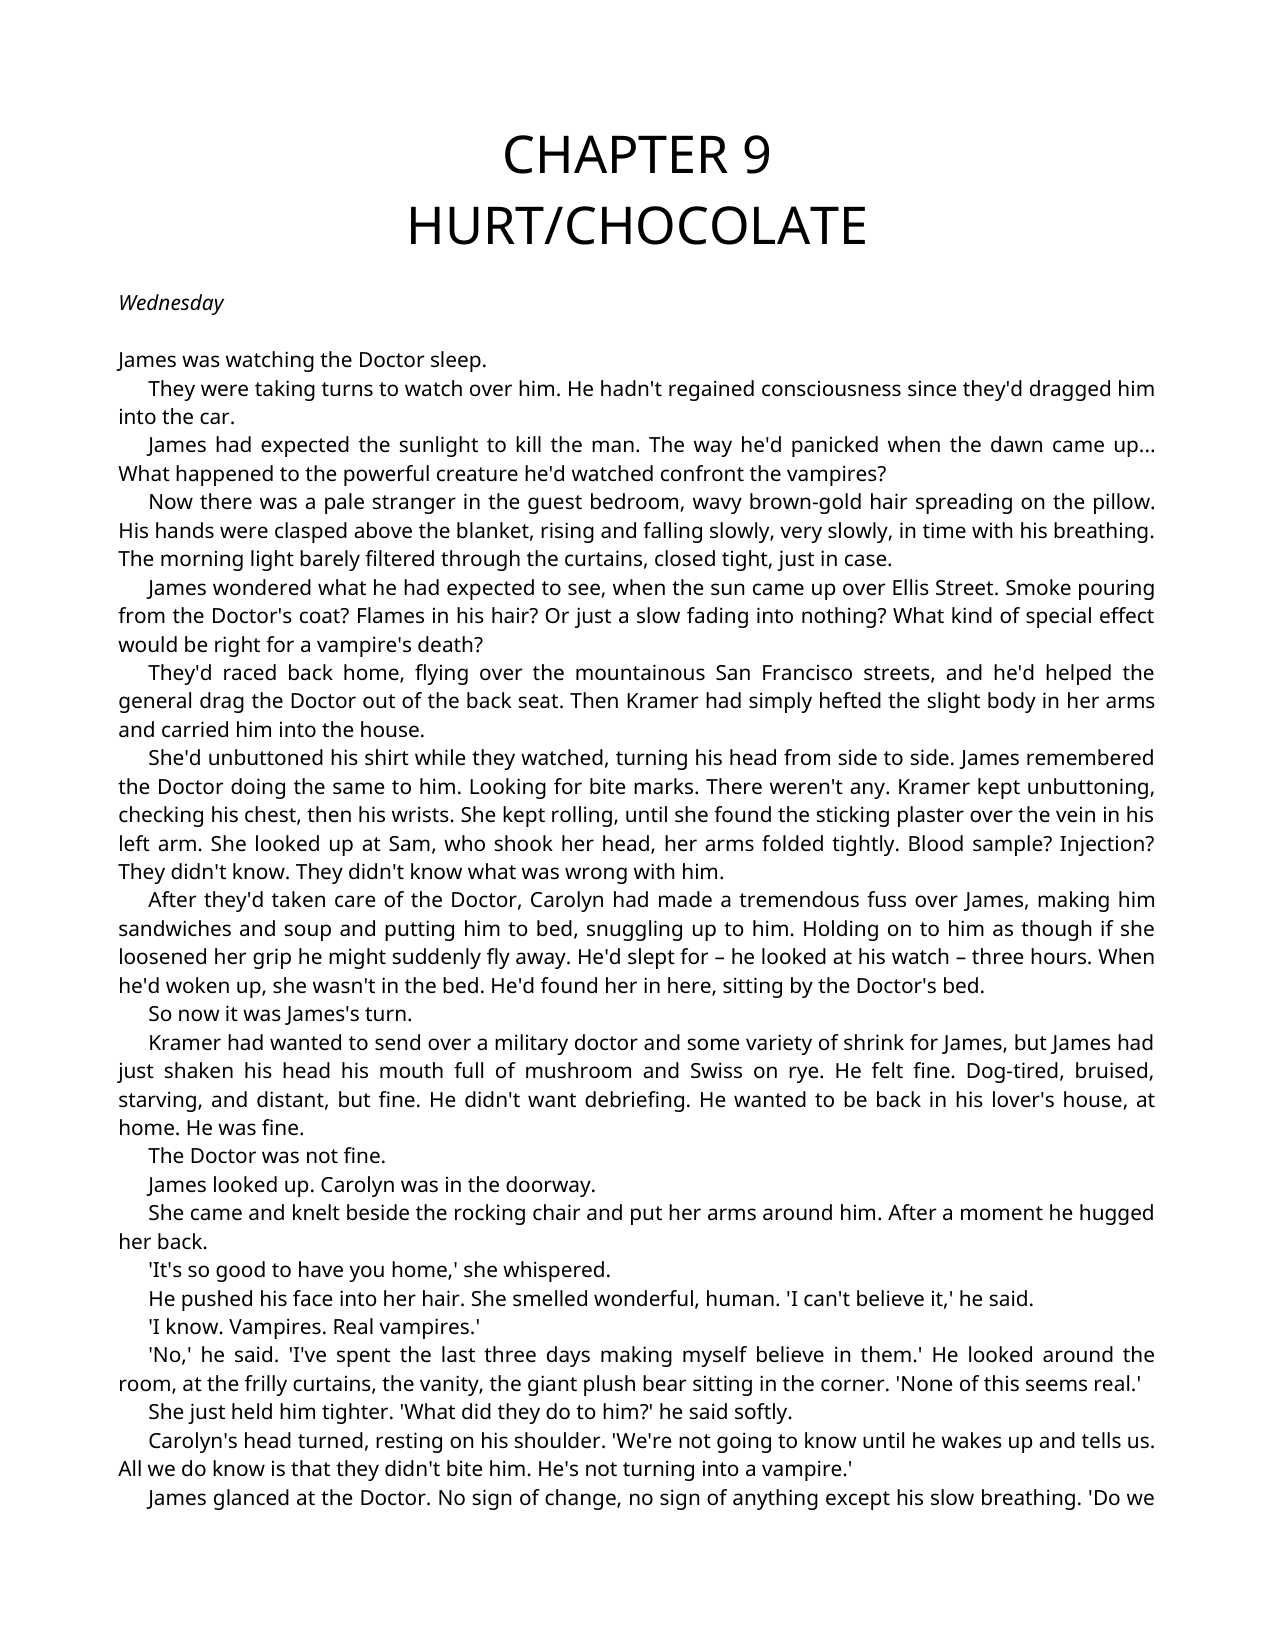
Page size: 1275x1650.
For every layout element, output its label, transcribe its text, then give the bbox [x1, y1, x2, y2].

title CHAPTER 9 HURT/CHOCOLATE [118, 118, 1157, 260]
text After they'd taken care of the Doctor, Carolyn had made a tremendous fuss over James, making him sandwiches and soup and putting him to bed, snuggling up to him. Holding on to him as though if she loosened her grip he might suddenly fly away. He'd slept for – he looked at his watch – three hours. When he'd woken up, she wasn't in the bed. He'd found her in here, sitting by the Doctor's bed. [118, 886, 1157, 999]
text So now it was James's turn. [118, 999, 1157, 1028]
text 'I know. Vampires. Real vampires.' [118, 1312, 1157, 1341]
text Carolyn's head turned, resting on his shoulder. 'We're not going to know until he wakes up and tells us. All we do know is that they didn't bite him. He's not turning into a vampire.' [118, 1426, 1157, 1483]
text He pushed his face into her hair. She smelled wonderful, human. 'I can't believe it,' he said. [118, 1284, 1157, 1312]
text They'd raced back home, flying over the mountainous San Francisco streets, and he'd helped the general drag the Doctor out of the back seat. Then Kramer had simply hefted the slight body in her arms and carried him into the house. [118, 658, 1157, 743]
text She just held him tighter. 'What did they do to him?' he said softly. [118, 1397, 1157, 1426]
text James wondered what he had expected to see, when the sun came up over Ellis Street. Smoke pouring from the Doctor's coat? Flames in his hair? Or just a slow fading into nothing? What kind of special effect would be right for a vampire's death? [118, 573, 1157, 658]
text Now there was a pale stranger in the guest bedroom, wavy brown-gold hair spreading on the pillow. His hands were clasped above the blanket, rising and falling slowly, very slowly, in time with his breathing. The morning light barely filtered through the curtains, closed tight, just in case. [118, 487, 1157, 573]
text 'No,' he said. 'I've spent the last three days making myself believe in them.' He looked around the room, at the frilly curtains, the vanity, the giant plush bear sitting in the corner. 'None of this seems real.' [118, 1341, 1157, 1397]
text James glanced at the Doctor. No sign of change, no sign of anything except his slow breathing. 'Do we [118, 1483, 1157, 1511]
text Kramer had wanted to send over a military doctor and some variety of shrink for James, but James had just shaken his head his mouth full of mushroom and Swiss on rye. He felt fine. Dog-tired, bruised, starving, and distant, but fine. He didn't want debriefing. He wanted to be back in his lover's house, at home. He was fine. [118, 1028, 1157, 1142]
text James looked up. Carolyn was in the doorway. [118, 1170, 1157, 1198]
text She'd unbuttoned his shirt while they watched, turning his head from side to side. James remembered the Doctor doing the same to him. Looking for bite marks. There weren't any. Kramer kept unbuttoning, checking his chest, then his wrists. She kept rolling, until she found the sticking plaster over the vein in his left arm. She looked up at Sam, who shook her head, her arms folded tightly. Blood sample? Injection? They didn't know. They didn't know what was wrong with him. [118, 743, 1157, 886]
text She came and knelt beside the rocking chair and put her arms around him. After a moment he hugged her back. [118, 1198, 1157, 1255]
text The Doctor was not fine. [118, 1142, 1157, 1170]
text They were taking turns to watch over him. He hadn't regained consciousness since they'd dragged him into the car. [118, 374, 1157, 431]
text James was watching the Doctor sleep. [118, 345, 1157, 374]
text James had expected the sunlight to kill the man. The way he'd panicked when the dawn came up... What happened to the powerful creature he'd watched confront the vampires? [118, 431, 1157, 487]
text 'It's so good to have you home,' she whispered. [118, 1255, 1157, 1284]
text Wednesday [118, 288, 1157, 317]
